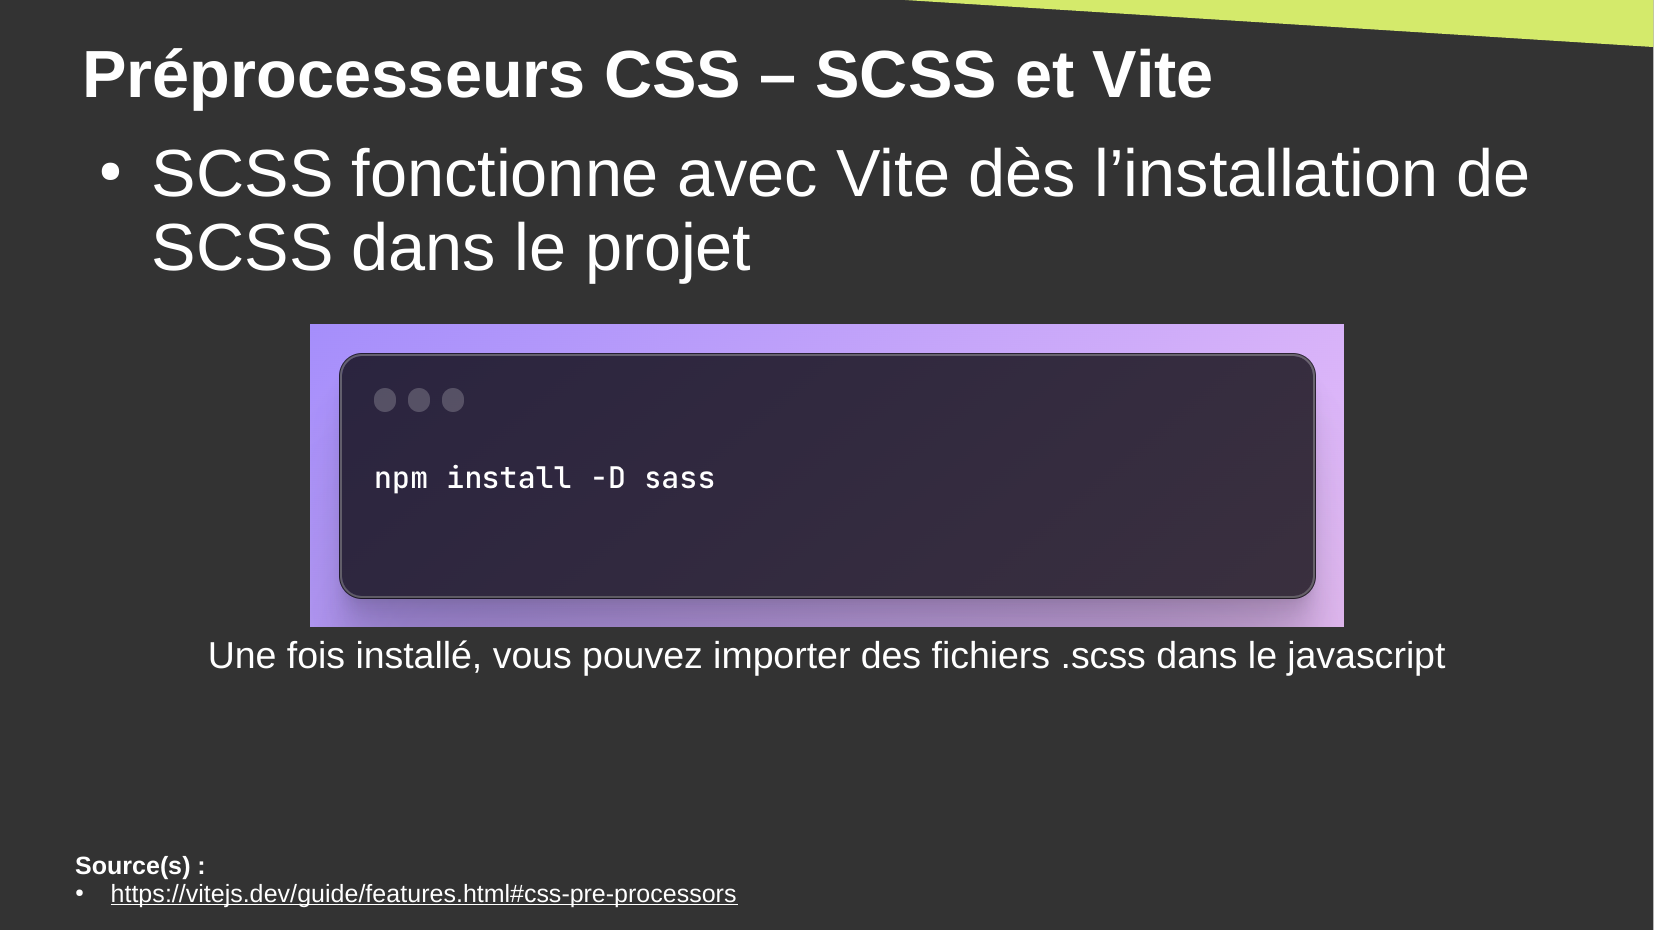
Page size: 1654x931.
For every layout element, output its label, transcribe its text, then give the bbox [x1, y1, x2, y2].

picture [310, 324, 1344, 626]
title Préprocesseurs CSS – SCSS et Vite [82, 37, 1571, 114]
list SCSS fonctionne avec Vite dès l’installation de SCSS dans le projet [80, 135, 1620, 296]
text_box [905, 0, 1654, 48]
text_box Source(s) : https://vitejs.dev/guide/features.html#css-pre-processors [60, 844, 1546, 917]
text_box Une fois installé, vous pouvez importer des fichiers .scss dans le javascript [112, 626, 1541, 726]
